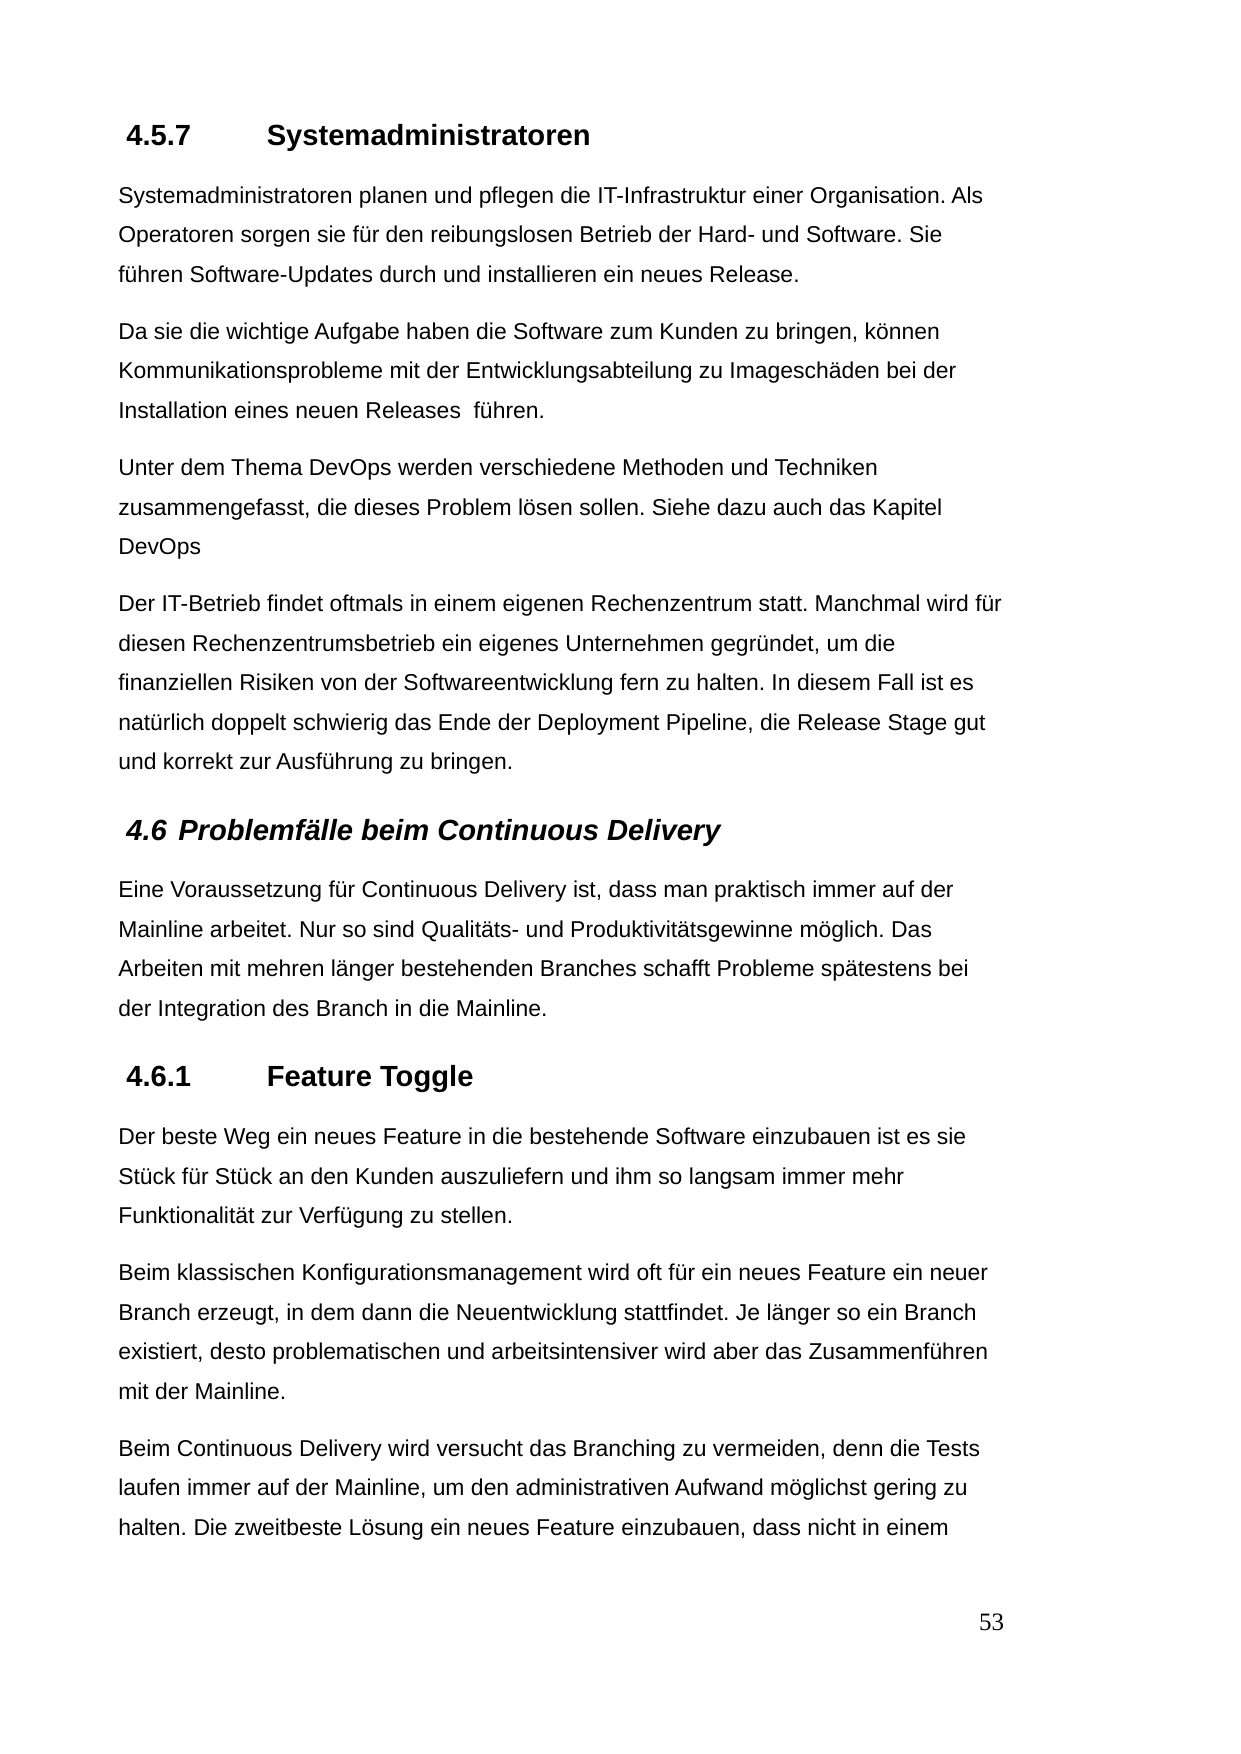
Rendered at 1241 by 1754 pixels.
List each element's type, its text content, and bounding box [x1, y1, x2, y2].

subtitle Systemadministratoren [118, 118, 1004, 152]
text Unter dem Thema DevOps werden verschiedene Methoden und Techniken zusammengefasst, die dieses Problem lösen sollen. Siehe dazu auch das Kapitel DevOps [118, 454, 1004, 559]
text Der beste Weg ein neues Feature in die bestehende Software einzubauen ist es sie Stück für Stück an den Kunden auszuliefern und ihm so langsam immer mehr Funktionalität zur Verfügung zu stellen. [118, 1123, 1004, 1228]
text Der IT-Betrieb findet oftmals in einem eigenen Rechenzentrum statt. Manchmal wird für diesen Rechenzentrumsbetrieb ein eigenes Unternehmen gegründet, um die finanziellen Risiken von der Softwareentwicklung fern zu halten. In diesem Fall ist es natürlich doppelt schwierig das Ende der Deployment Pipeline, die Release Stage gut und korrekt zur Ausführung zu bringen. [118, 590, 1004, 774]
subtitle Problemfälle beim Continuous Delivery [118, 813, 1004, 846]
text Systemadministratoren planen und pflegen die IT-Infrastruktur einer Organisation. Als Operatoren sorgen sie für den reibungslosen Betrieb der Hard- und Software. Sie führen Software-Updates durch und installieren ein neues Release. [118, 182, 1004, 287]
text Beim Continuous Delivery wird versucht das Branching zu vermeiden, denn die Tests laufen immer auf der Mainline, um den administrativen Aufwand möglichst gering zu halten. Die zweitbeste Lösung ein neues Feature einzubauen, dass nicht in einem [118, 1435, 1004, 1540]
text Da sie die wichtige Aufgabe haben die Software zum Kunden zu bringen, können Kommunikationsprobleme mit der Entwicklungsabteilung zu Imageschäden bei der Installation eines neuen Releases führen. [118, 318, 1004, 423]
text Eine Voraussetzung für Continuous Delivery ist, dass man praktisch immer auf der Mainline arbeitet. Nur so sind Qualitäts- und Produktivitätsgewinne möglich. Das Arbeiten mit mehren länger bestehenden Branches schafft Probleme spätestens bei der Integration des Branch in die Mainline. [118, 876, 1004, 1021]
subtitle Feature Toggle [118, 1059, 1004, 1093]
text Beim klassischen Konfigurationsmanagement wird oft für ein neues Feature ein neuer Branch erzeugt, in dem dann die Neuentwicklung stattfindet. Je länger so ein Branch existiert, desto problematischen und arbeitsintensiver wird aber das Zusammenführen mit der Mainline. [118, 1259, 1004, 1404]
